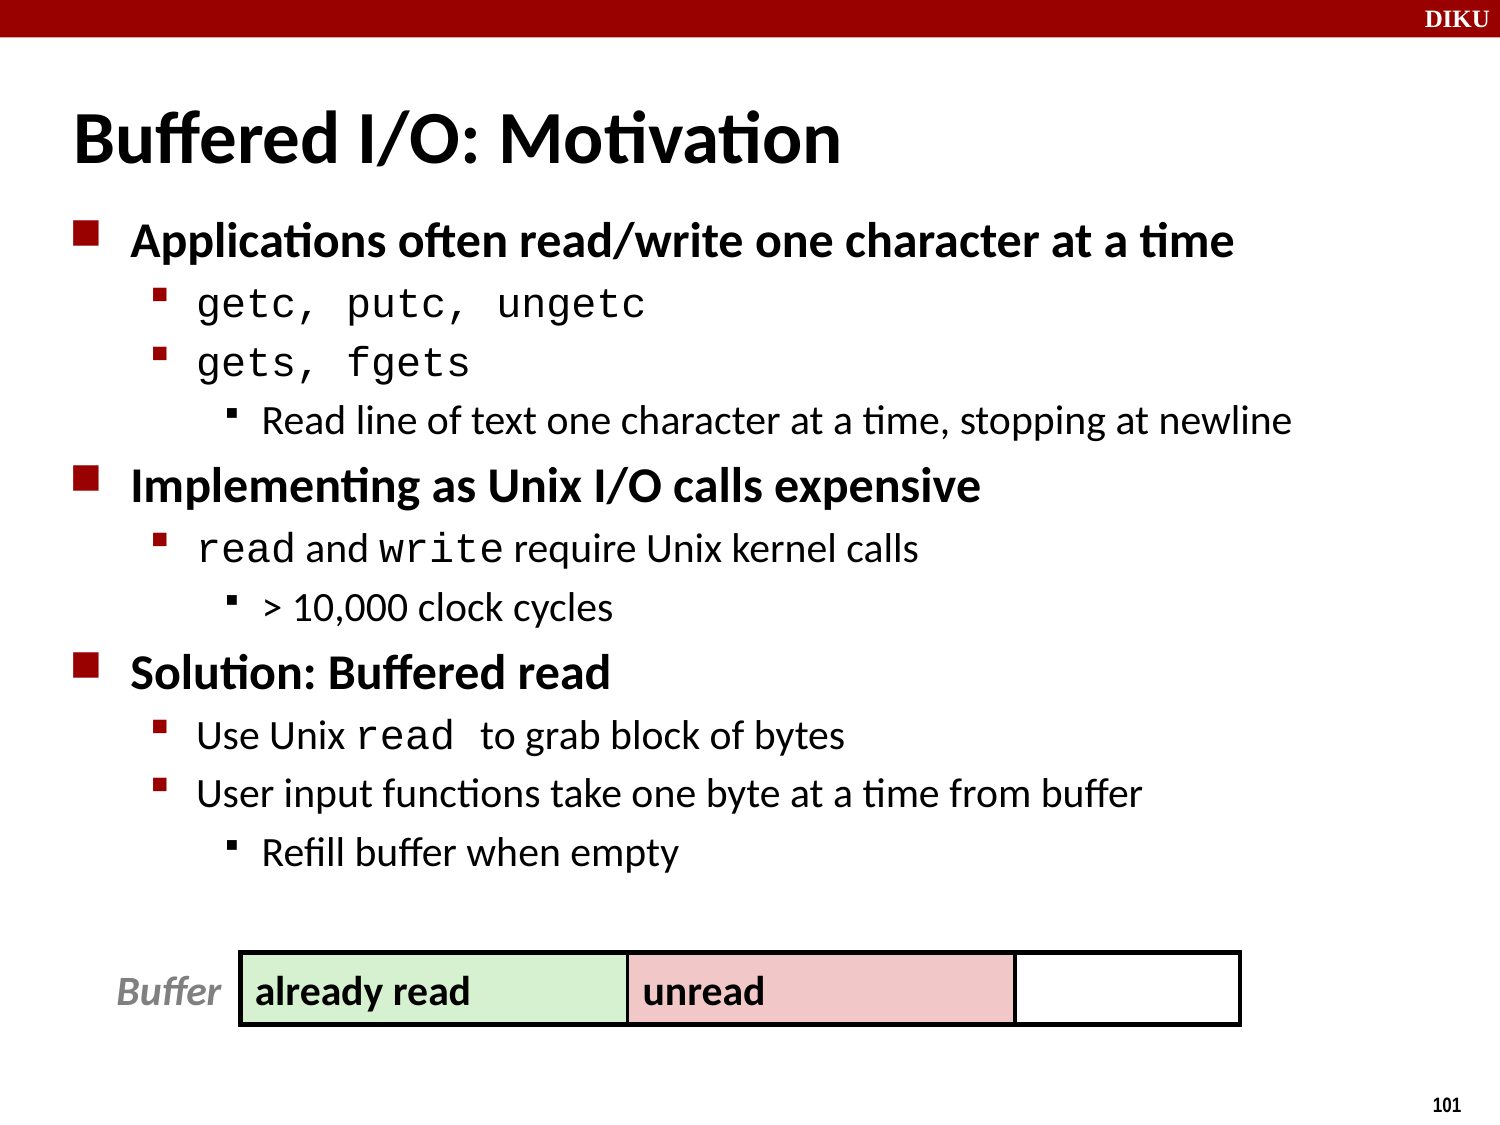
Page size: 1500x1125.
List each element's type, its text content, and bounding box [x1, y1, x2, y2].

text_box unread [628, 955, 1015, 1022]
text_box Buffer [101, 956, 237, 1022]
text_box already read [243, 955, 628, 1022]
text_box Applications often read/write one character at a time getc, putc, ungetc gets, fgets Read line of text one character at a time, stopping at newline Implementing as Unix I/O calls expensive read and write require Unix kernel calls > 10,000 clock cycles Solution: Buffered read Use Unix read to grab block of bytes User input functions take one byte at a time from buffer Refill buffer when empty [59, 200, 1423, 913]
text_box Buffered I/O: Motivation [58, 71, 1304, 197]
